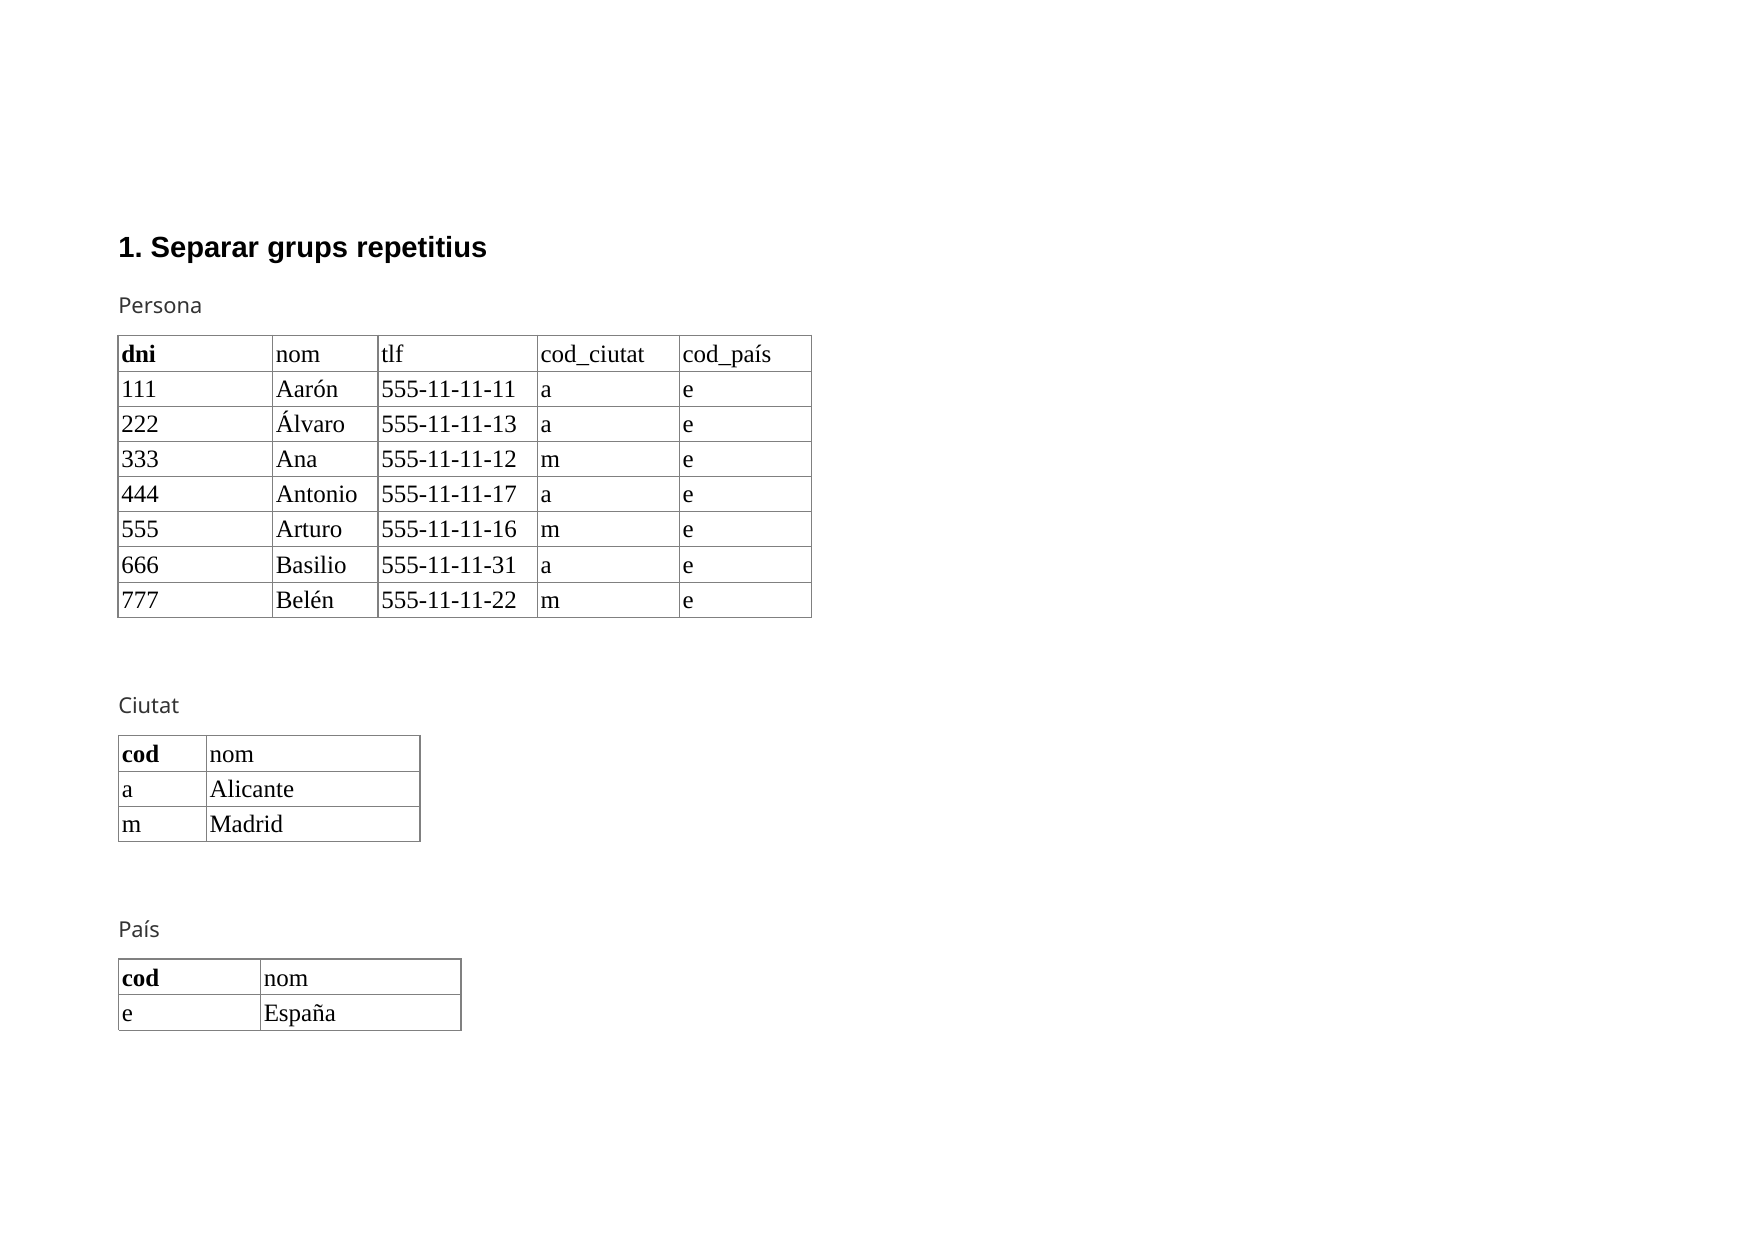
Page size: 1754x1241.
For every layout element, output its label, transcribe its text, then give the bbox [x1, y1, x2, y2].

text País [118, 900, 1636, 944]
table_cell e [680, 547, 811, 581]
table_cell e [119, 995, 260, 1029]
table_cell 555 [119, 512, 272, 546]
table_cell a [538, 547, 679, 581]
table_cell 555-11-11-12 [379, 442, 537, 476]
table_cell Aarón [273, 372, 377, 406]
table_cell España [261, 995, 460, 1029]
table_header nom [207, 736, 419, 771]
table_cell a [538, 407, 679, 441]
table_header cod [119, 960, 260, 994]
table_cell m [119, 807, 206, 841]
table_cell a [538, 477, 679, 511]
table_cell a [538, 372, 679, 406]
table_cell 555-11-11-11 [379, 372, 537, 406]
table_cell 555-11-11-22 [379, 583, 537, 616]
text Ciutat [118, 676, 1636, 720]
table_cell Basilio [273, 547, 377, 581]
table_cell e [680, 583, 811, 616]
table_cell Madrid [207, 807, 419, 841]
table_cell e [680, 372, 811, 406]
table_header nom [261, 960, 460, 994]
table_cell Antonio [273, 477, 377, 511]
table_header cod [119, 736, 206, 771]
table_cell Arturo [273, 512, 377, 546]
text Persona [118, 276, 1636, 320]
table_cell Álvaro [273, 407, 377, 441]
table_cell 555-11-11-16 [379, 512, 537, 546]
table_cell e [680, 477, 811, 511]
table_cell 222 [119, 407, 272, 441]
table_cell 555-11-11-13 [379, 407, 537, 441]
table_header nom [273, 336, 377, 371]
table_cell 777 [119, 583, 272, 616]
table_cell Belén [273, 583, 377, 616]
table_cell 666 [119, 547, 272, 581]
table_cell 555-11-11-31 [379, 547, 537, 581]
table_header cod_país [680, 336, 811, 371]
table_header dni [119, 336, 272, 371]
table_cell m [538, 583, 679, 616]
table_cell 555-11-11-17 [379, 477, 537, 511]
subtitle 1. Separar grups repetitius [118, 230, 1636, 264]
table_cell e [680, 512, 811, 546]
table_cell Ana [273, 442, 377, 476]
table_cell 333 [119, 442, 272, 476]
table_cell e [680, 442, 811, 476]
table_cell 111 [119, 372, 272, 406]
table_header tlf [379, 336, 537, 371]
table_header cod_ciutat [538, 336, 679, 371]
table_cell Alicante [207, 772, 419, 806]
table_cell a [119, 772, 206, 806]
table_cell e [680, 407, 811, 441]
table_cell m [538, 442, 679, 476]
table_cell m [538, 512, 679, 546]
table_cell 444 [119, 477, 272, 511]
